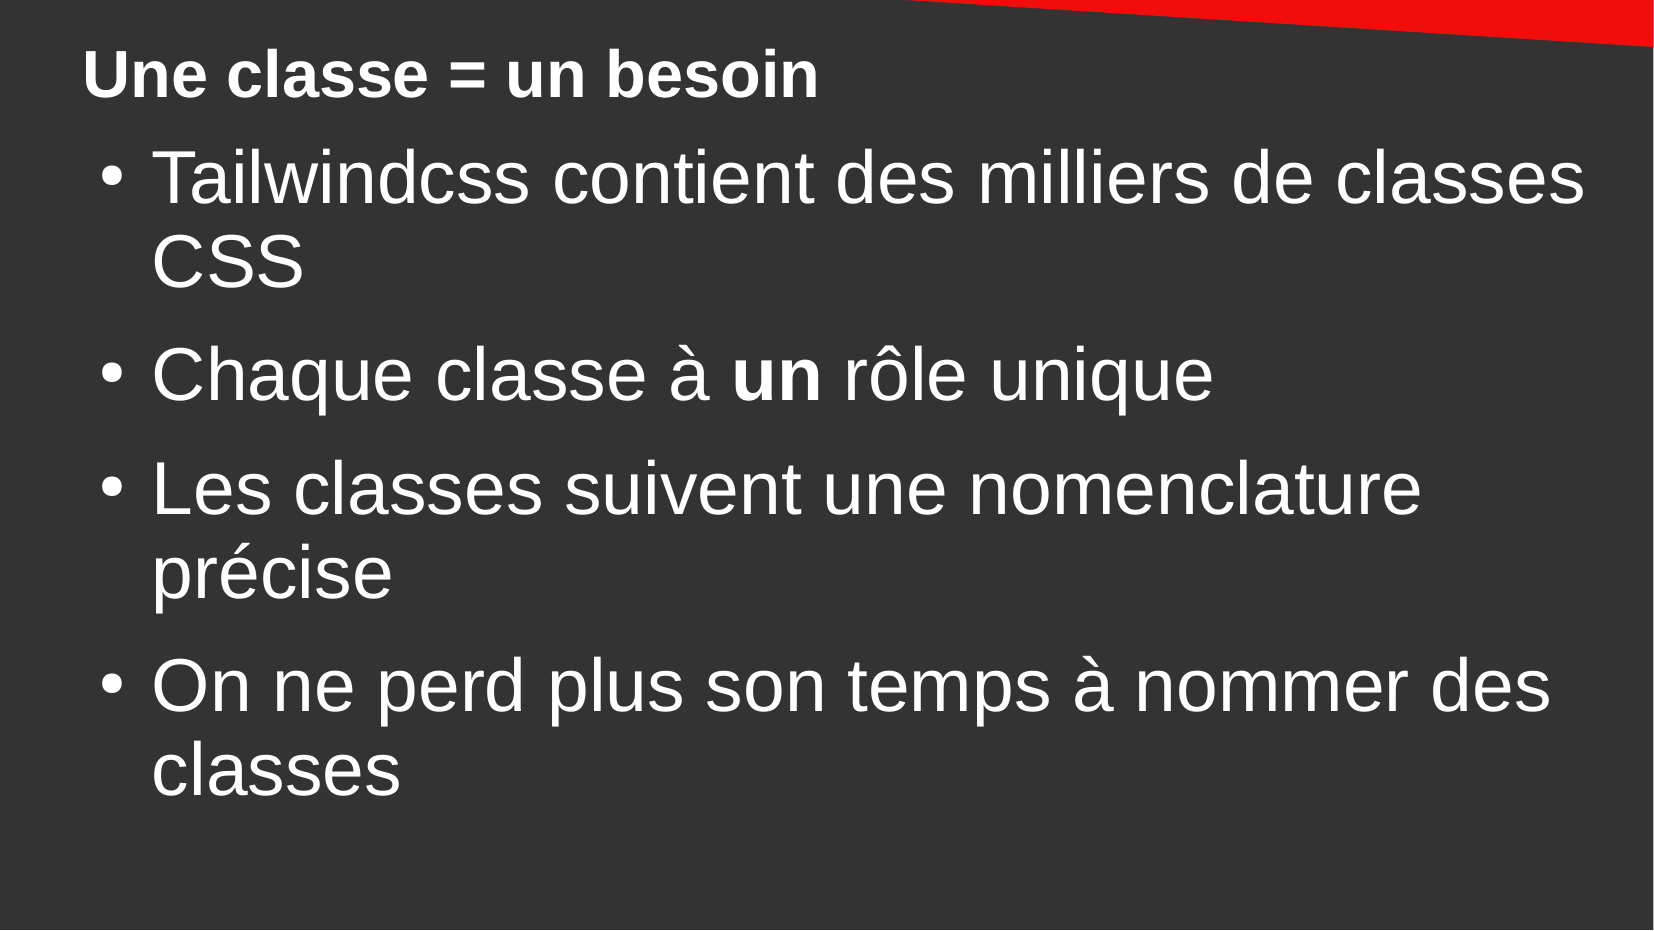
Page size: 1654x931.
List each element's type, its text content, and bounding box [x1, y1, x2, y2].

title Une classe = un besoin [82, 37, 1571, 114]
list Tailwindcss contient des milliers de classes CSS Chaque classe à un rôle unique Les classes suivent une nomenclature précise On ne perd plus son temps à nommer des classes [80, 135, 1620, 851]
text_box [904, 0, 1654, 48]
